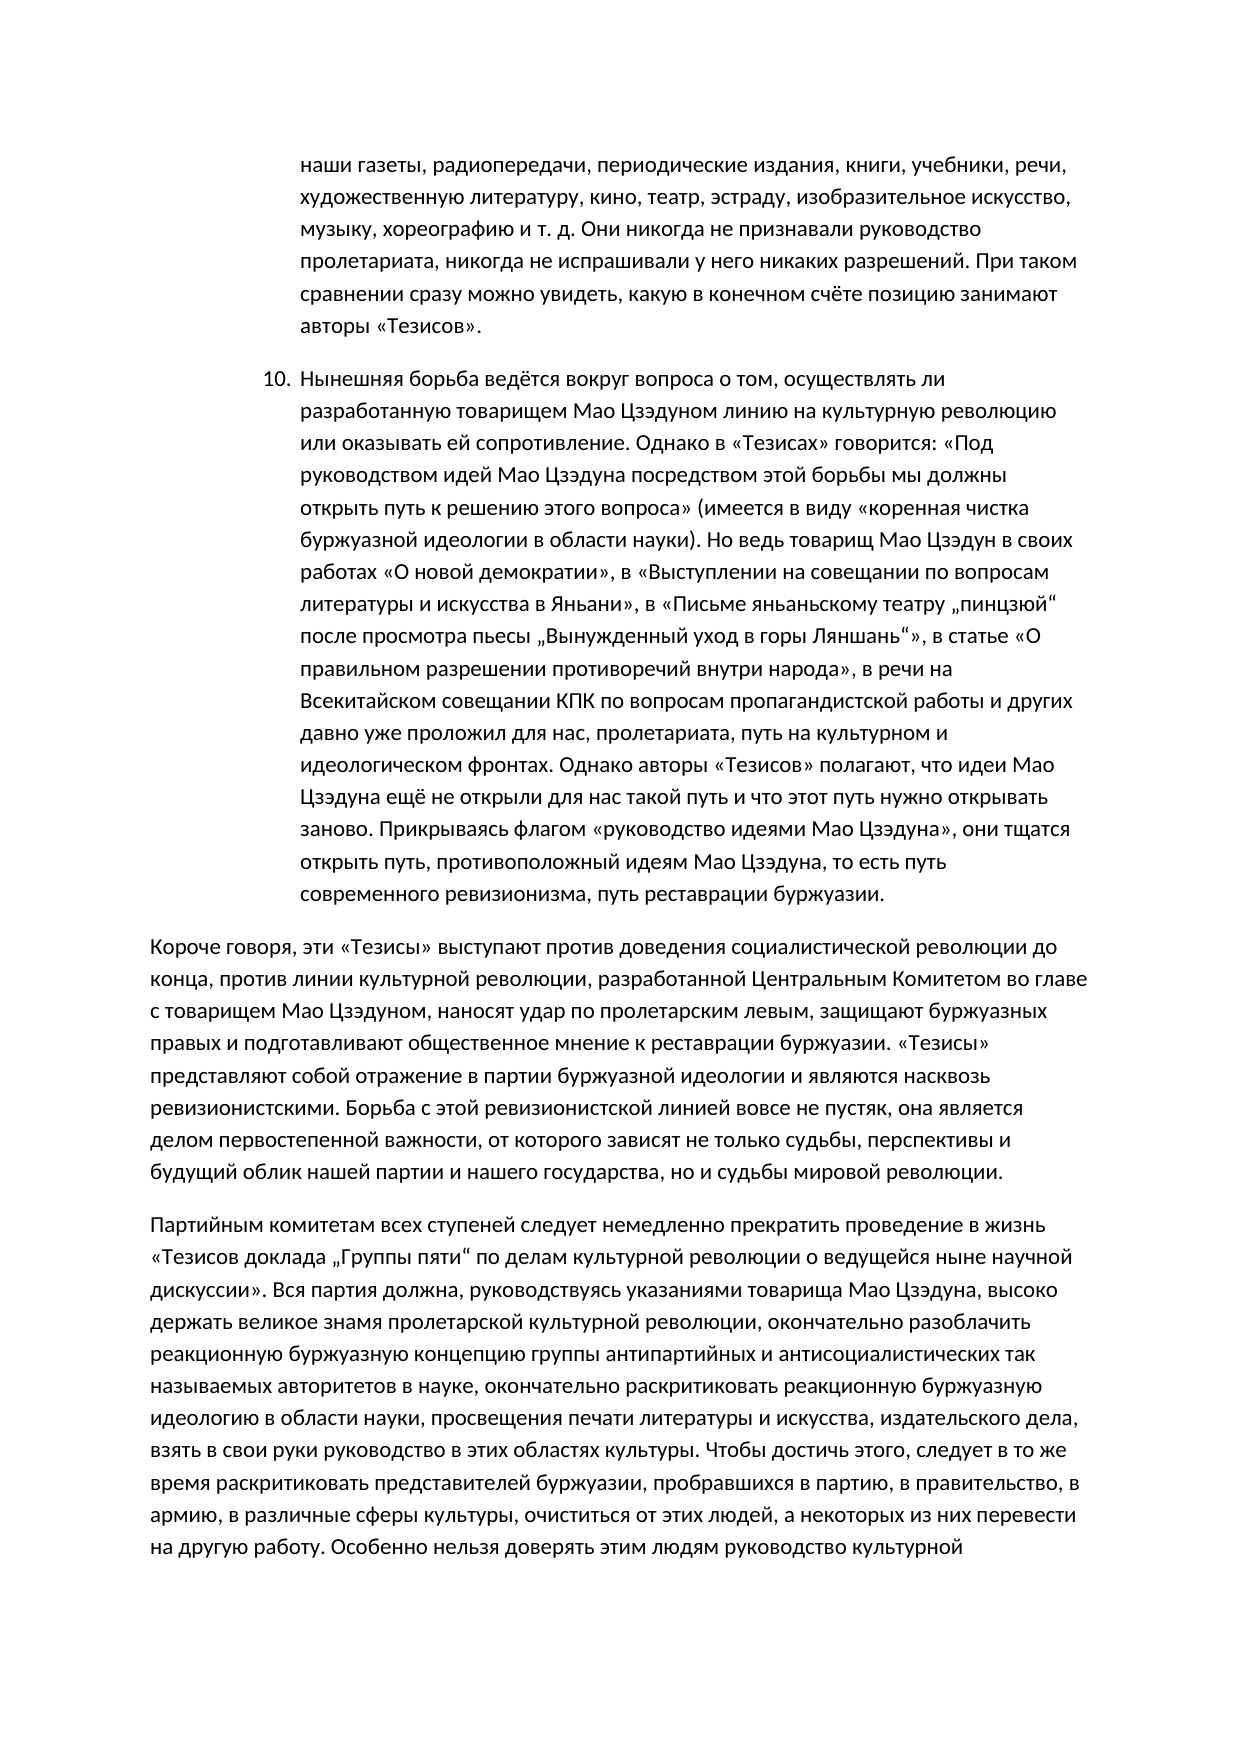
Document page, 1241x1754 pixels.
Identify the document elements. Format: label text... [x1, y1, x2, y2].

list наши газеты, радиопередачи, периодические издания, книги, учебники, речи, художественную литературу, кино, театр, эстраду, изобразительное искусство, музыку, хореографию и т. д. Они никогда не признавали руководство пролетариата, никогда не испрашивали у него никаких разрешений. При таком сравнении сразу можно увидеть, какую в конечном счёте позицию занимают авторы «Тезисов». [262, 150, 1091, 339]
text Партийным комитетам всех ступеней следует немедленно прекратить проведение в жизнь «Тезисов доклада „Группы пяти“ по делам культурной революции о ведущейся ныне научной дискуссии». Вся партия должна, руководствуясь указаниями товарища Мао Цзэдуна, высоко держать великое знамя пролетарской культурной революции, окончательно разоблачить реакционную буржуазную концепцию группы антипартийных и антисоциалистических так называемых авторитетов в науке, окончательно раскритиковать реакционную буржуазную идеологию в области науки, просвещения печати литературы и искусства, издательского дела, взять в свои руки руководство в этих областях культуры. Чтобы достичь этого, следует в то же время раскритиковать представителей буржуазии, пробравшихся в партию, в правительство, в армию, в различные сферы культуры, очиститься от этих людей, а некоторых из них перевести на другую работу. Особенно нельзя доверять этим людям руководство культурной [150, 1210, 1091, 1560]
list Нынешняя борьба ведётся вокруг вопроса о том, осуществлять ли разработанную товарищем Мао Цзэдуном линию на культурную революцию или оказывать ей сопротивление. Однако в «Тезисах» говорится: «Под руководством идей Мао Цзэдуна посредством этой борьбы мы должны открыть путь к решению этого вопроса» (имеется в виду «коренная чистка буржуазной идеологии в области науки). Но ведь товарищ Мао Цзэдун в своих работах «О новой демократии», в «Выступлении на совещании по вопросам литературы и искусства в Яньани», в «Письме яньаньскому театру „пинцзюй“ после просмотра пьесы „Вынужденный уход в горы Ляншань“», в статье «О правильном разрешении противоречий внутри народа», в речи на Всекитайском совещании КПК по вопросам пропагандистской работы и других давно уже проложил для нас, пролетариата, путь на культурном и идеологическом фронтах. Однако авторы «Тезисов» полагают, что идеи Мао Цзэдуна ещё не открыли для нас такой путь и что этот путь нужно открывать заново. Прикрываясь флагом «руководство идеями Мао Цзэдуна», они тщатся открыть путь, противоположный идеям Мао Цзэдуна, то есть путь современного ревизионизма, путь реставрации буржуазии. [262, 364, 1091, 907]
text Короче говоря, эти «Тезисы» выступают против доведения социалистической революции до конца, против линии культурной революции, разработанной Центральным Комитетом во главе с товарищем Мао Цзэдуном, наносят удар по пролетарским левым, защищают буржуазных правых и подготавливают общественное мнение к реставрации буржуазии. «Тезисы» представляют собой отражение в партии буржуазной идеологии и являются насквозь ревизионистскими. Борьба с этой ревизионистской линией вовсе не пустяк, она является делом первостепенной важности, от которого зависят не только судьбы, перспективы и будущий облик нашей партии и нашего государства, но и судьбы мировой революции. [150, 932, 1091, 1185]
